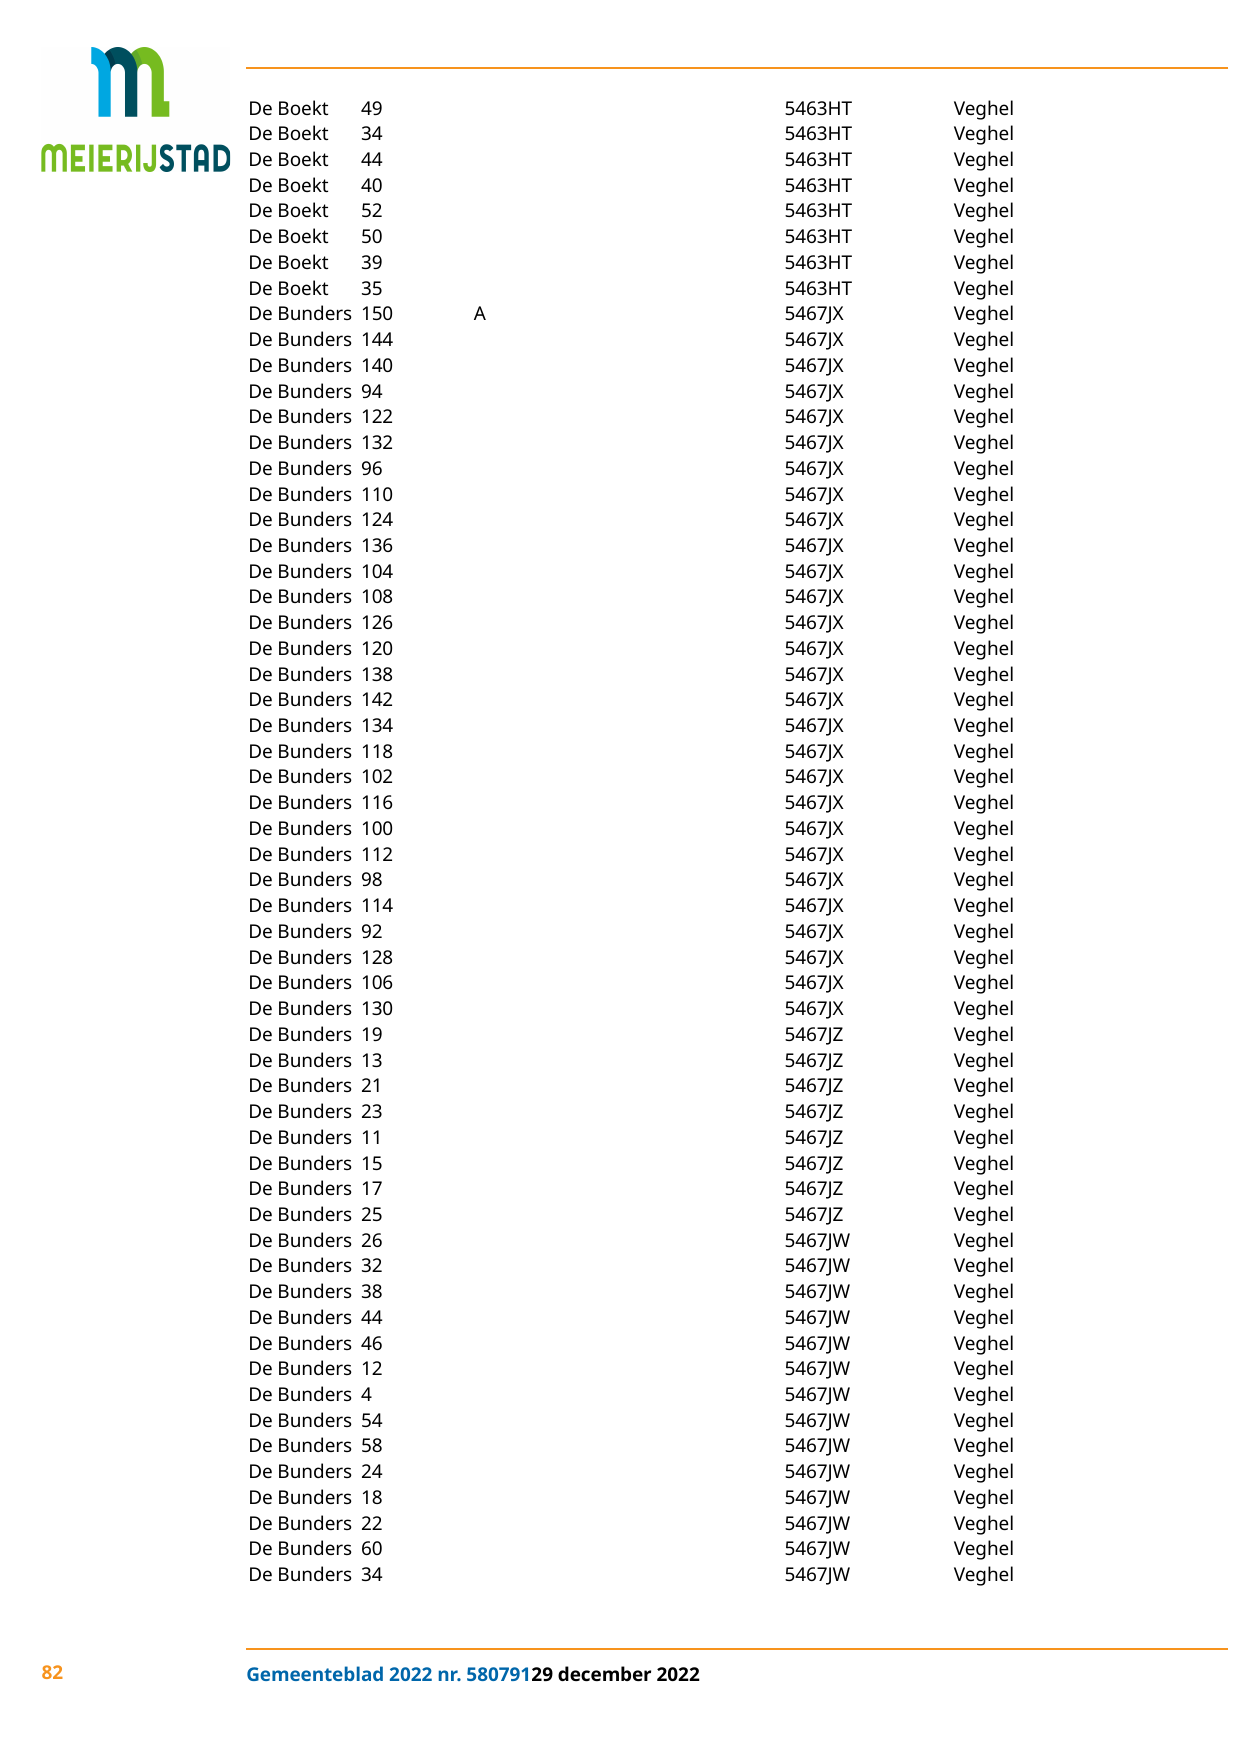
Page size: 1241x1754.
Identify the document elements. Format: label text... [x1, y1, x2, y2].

table_cell Veghel [954, 1175, 1095, 1201]
table_cell [474, 815, 784, 841]
table_cell 118 [361, 738, 474, 764]
table_cell De Bunders [248, 893, 361, 918]
table_cell De Bunders [248, 506, 361, 532]
table_cell 114 [361, 893, 474, 918]
table_cell De Bunders [248, 918, 361, 944]
table_cell De Bunders [248, 352, 361, 378]
table_cell 5467JX [784, 995, 954, 1021]
table_cell Veghel [954, 1073, 1095, 1098]
table_cell Veghel [954, 352, 1095, 378]
table_cell 134 [361, 712, 474, 738]
table_cell 46 [361, 1330, 474, 1356]
table_cell De Bunders [248, 558, 361, 584]
table_cell 144 [361, 326, 474, 352]
table_cell Veghel [954, 1459, 1095, 1484]
table_cell [474, 635, 784, 661]
table_cell Veghel [954, 867, 1095, 892]
table_cell 106 [361, 970, 474, 995]
table_cell De Bunders [248, 790, 361, 815]
table_cell De Bunders [248, 1536, 361, 1561]
table_cell De Bunders [248, 378, 361, 403]
table_cell Veghel [954, 687, 1095, 712]
table_cell Veghel [954, 918, 1095, 944]
table_cell De Bunders [248, 1459, 361, 1484]
table_cell De Bunders [248, 1561, 361, 1587]
table_cell 5467JW [784, 1407, 954, 1433]
table_cell [474, 1021, 784, 1047]
table_cell 60 [361, 1536, 474, 1561]
table_cell Veghel [954, 95, 1095, 121]
table_cell 116 [361, 790, 474, 815]
table_cell 142 [361, 687, 474, 712]
table_cell Veghel [954, 738, 1095, 764]
table_cell Veghel [954, 1510, 1095, 1536]
table_cell [474, 172, 784, 198]
table_cell De Bunders [248, 1098, 361, 1124]
table_cell 5467JX [784, 712, 954, 738]
table_cell [474, 1278, 784, 1304]
table_cell [474, 1330, 784, 1356]
table_cell De Boekt [248, 146, 361, 172]
table_cell [474, 995, 784, 1021]
table_cell Veghel [954, 1201, 1095, 1227]
table_cell De Bunders [248, 1253, 361, 1278]
table_cell 5467JX [784, 609, 954, 635]
table_cell 38 [361, 1278, 474, 1304]
table_cell De Bunders [248, 1073, 361, 1098]
table_cell Veghel [954, 1021, 1095, 1047]
table_cell Veghel [954, 970, 1095, 995]
table_cell De Bunders [248, 867, 361, 892]
table_cell Veghel [954, 172, 1095, 198]
table_cell 5467JZ [784, 1047, 954, 1072]
table_cell 104 [361, 558, 474, 584]
table_cell Veghel [954, 1536, 1095, 1561]
table_cell De Bunders [248, 404, 361, 429]
table_cell [474, 1047, 784, 1072]
table_cell 5467JW [784, 1459, 954, 1484]
table_cell 5463HT [784, 172, 954, 198]
table_cell 5467JX [784, 326, 954, 352]
table_cell [474, 481, 784, 506]
table_cell De Bunders [248, 1407, 361, 1433]
table_cell Veghel [954, 1304, 1095, 1330]
table_cell 54 [361, 1407, 474, 1433]
table_cell 132 [361, 429, 474, 455]
table_cell Veghel [954, 1484, 1095, 1510]
table_cell 5467JX [784, 635, 954, 661]
table_cell [474, 1536, 784, 1561]
table_cell 32 [361, 1253, 474, 1278]
table_cell Veghel [954, 1407, 1095, 1433]
table_cell Veghel [954, 1227, 1095, 1253]
table_cell [474, 1098, 784, 1124]
table_cell 5467JZ [784, 1150, 954, 1175]
table_cell 5467JX [784, 506, 954, 532]
table_cell 92 [361, 918, 474, 944]
table_cell De Bunders [248, 1150, 361, 1175]
table_cell Veghel [954, 429, 1095, 455]
table_cell 5467JW [784, 1433, 954, 1458]
table_cell 102 [361, 764, 474, 789]
table_cell De Bunders [248, 1510, 361, 1536]
table_cell [474, 1381, 784, 1407]
table_cell [474, 1124, 784, 1150]
table_cell Veghel [954, 790, 1095, 815]
table_cell 5467JW [784, 1381, 954, 1407]
table_cell 136 [361, 532, 474, 558]
table_cell 5467JX [784, 301, 954, 326]
table_cell Veghel [954, 1253, 1095, 1278]
table_cell Veghel [954, 455, 1095, 481]
table_cell Veghel [954, 146, 1095, 172]
table_cell 100 [361, 815, 474, 841]
table_cell 15 [361, 1150, 474, 1175]
table_cell [474, 712, 784, 738]
table_cell 128 [361, 944, 474, 969]
table_cell 5467JZ [784, 1175, 954, 1201]
table_cell 150 [361, 301, 474, 326]
table_cell [474, 609, 784, 635]
table_cell De Bunders [248, 635, 361, 661]
table_cell Veghel [954, 121, 1095, 146]
table_cell 5467JW [784, 1330, 954, 1356]
table_cell 110 [361, 481, 474, 506]
table_cell [474, 687, 784, 712]
table_cell 4 [361, 1381, 474, 1407]
table_cell 5467JW [784, 1253, 954, 1278]
table_cell Veghel [954, 1381, 1095, 1407]
table_cell De Boekt [248, 172, 361, 198]
table_cell [474, 867, 784, 892]
table_cell Veghel [954, 712, 1095, 738]
table_cell De Bunders [248, 764, 361, 789]
table_cell De Bunders [248, 1433, 361, 1458]
picture [41, 47, 231, 172]
table_cell 5467JX [784, 841, 954, 867]
table_cell De Bunders [248, 455, 361, 481]
table_cell 5467JZ [784, 1073, 954, 1098]
table_cell Veghel [954, 609, 1095, 635]
table_cell 39 [361, 249, 474, 275]
table_cell [474, 249, 784, 275]
table_cell De Boekt [248, 198, 361, 223]
table_cell De Bunders [248, 1330, 361, 1356]
table_cell Veghel [954, 1098, 1095, 1124]
table_cell 108 [361, 584, 474, 609]
table_cell 18 [361, 1484, 474, 1510]
table_cell De Bunders [248, 944, 361, 969]
table_cell [474, 738, 784, 764]
table_cell [474, 275, 784, 301]
table_cell De Bunders [248, 1201, 361, 1227]
table_cell 44 [361, 1304, 474, 1330]
table_cell 94 [361, 378, 474, 403]
table_cell [474, 1073, 784, 1098]
table_cell Veghel [954, 661, 1095, 687]
table_cell [474, 1201, 784, 1227]
table_cell De Bunders [248, 609, 361, 635]
table_cell 50 [361, 224, 474, 249]
table_cell 130 [361, 995, 474, 1021]
table_cell Veghel [954, 1278, 1095, 1304]
table_cell Veghel [954, 1150, 1095, 1175]
table_cell 5463HT [784, 198, 954, 223]
table_cell [474, 1175, 784, 1201]
table_cell De Bunders [248, 301, 361, 326]
table_cell [474, 841, 784, 867]
table_cell De Boekt [248, 275, 361, 301]
table_cell 5467JZ [784, 1021, 954, 1047]
table_cell Veghel [954, 506, 1095, 532]
table_cell 5467JX [784, 661, 954, 687]
table_cell Veghel [954, 815, 1095, 841]
table_cell De Bunders [248, 1304, 361, 1330]
table_cell 5467JX [784, 558, 954, 584]
table_cell 22 [361, 1510, 474, 1536]
table_cell De Bunders [248, 532, 361, 558]
table_cell [474, 790, 784, 815]
table_cell 5467JX [784, 893, 954, 918]
table_cell 124 [361, 506, 474, 532]
table_cell 138 [361, 661, 474, 687]
table_cell 58 [361, 1433, 474, 1458]
table_cell 5467JW [784, 1356, 954, 1381]
table_cell De Boekt [248, 95, 361, 121]
table_cell De Bunders [248, 1484, 361, 1510]
table_cell 23 [361, 1098, 474, 1124]
table_cell 5467JX [784, 532, 954, 558]
table_cell 34 [361, 1561, 474, 1587]
table_cell Veghel [954, 378, 1095, 403]
table_cell 21 [361, 1073, 474, 1098]
table_cell De Boekt [248, 224, 361, 249]
table_cell [474, 404, 784, 429]
table_cell 5463HT [784, 95, 954, 121]
table_cell [474, 429, 784, 455]
table_cell Veghel [954, 893, 1095, 918]
table_cell [474, 378, 784, 403]
table_cell De Bunders [248, 687, 361, 712]
table_cell Veghel [954, 301, 1095, 326]
table_cell 25 [361, 1201, 474, 1227]
table_cell Veghel [954, 481, 1095, 506]
table_cell 5467JX [784, 970, 954, 995]
table_cell De Bunders [248, 1278, 361, 1304]
table_cell Veghel [954, 1047, 1095, 1072]
table_cell De Bunders [248, 1124, 361, 1150]
table_cell [474, 1459, 784, 1484]
table_cell Veghel [954, 841, 1095, 867]
table_cell Veghel [954, 1356, 1095, 1381]
table_cell 5467JX [784, 790, 954, 815]
table_cell [474, 506, 784, 532]
table_cell 5467JW [784, 1536, 954, 1561]
table_cell Veghel [954, 224, 1095, 249]
table_cell Veghel [954, 404, 1095, 429]
table_cell [474, 1510, 784, 1536]
table_cell De Bunders [248, 661, 361, 687]
table_cell 5467JX [784, 429, 954, 455]
table_cell [474, 95, 784, 121]
table_cell Veghel [954, 1433, 1095, 1458]
table_cell [474, 944, 784, 969]
table_cell De Bunders [248, 995, 361, 1021]
table_cell 5467JX [784, 867, 954, 892]
table_cell [474, 121, 784, 146]
table_cell [474, 1227, 784, 1253]
table_cell 5467JW [784, 1227, 954, 1253]
table_cell [474, 224, 784, 249]
table_cell Veghel [954, 558, 1095, 584]
table_cell De Bunders [248, 1021, 361, 1047]
table_cell Veghel [954, 635, 1095, 661]
table_cell De Boekt [248, 249, 361, 275]
table_cell De Bunders [248, 584, 361, 609]
table_cell [474, 584, 784, 609]
table_cell 5467JW [784, 1484, 954, 1510]
table_cell [474, 893, 784, 918]
table_cell 5463HT [784, 121, 954, 146]
table_cell 5467JW [784, 1304, 954, 1330]
table_cell 5467JX [784, 584, 954, 609]
table_cell [474, 1484, 784, 1510]
table_cell De Bunders [248, 1227, 361, 1253]
table_cell 5463HT [784, 275, 954, 301]
table_cell 44 [361, 146, 474, 172]
table_cell Veghel [954, 532, 1095, 558]
table_cell [474, 1356, 784, 1381]
table_cell 5467JX [784, 944, 954, 969]
table_cell 5467JX [784, 815, 954, 841]
table_cell Veghel [954, 249, 1095, 275]
table_cell 34 [361, 121, 474, 146]
table_cell Veghel [954, 275, 1095, 301]
table_cell [474, 661, 784, 687]
table_cell 12 [361, 1356, 474, 1381]
table_cell 5467JX [784, 404, 954, 429]
table_cell 5467JX [784, 352, 954, 378]
table_cell 52 [361, 198, 474, 223]
table_cell De Bunders [248, 815, 361, 841]
table_cell De Bunders [248, 481, 361, 506]
table_cell De Bunders [248, 1047, 361, 1072]
table_cell [474, 970, 784, 995]
table_cell 96 [361, 455, 474, 481]
table_cell Veghel [954, 326, 1095, 352]
table_cell 19 [361, 1021, 474, 1047]
table_cell [474, 1561, 784, 1587]
table_cell [474, 532, 784, 558]
table_cell De Bunders [248, 738, 361, 764]
table_cell 5467JZ [784, 1201, 954, 1227]
table_cell [474, 918, 784, 944]
table_cell 122 [361, 404, 474, 429]
table_cell [474, 455, 784, 481]
table_cell [474, 326, 784, 352]
table_cell 13 [361, 1047, 474, 1072]
table_cell De Bunders [248, 326, 361, 352]
table_cell 17 [361, 1175, 474, 1201]
table_cell Veghel [954, 764, 1095, 789]
table_cell [474, 1407, 784, 1433]
table_cell Veghel [954, 944, 1095, 969]
table_cell 5467JX [784, 738, 954, 764]
table_cell 5467JW [784, 1561, 954, 1587]
table_cell 35 [361, 275, 474, 301]
table_cell [474, 558, 784, 584]
table_cell 26 [361, 1227, 474, 1253]
table_cell 5467JX [784, 687, 954, 712]
table_cell 5467JX [784, 481, 954, 506]
table_cell Veghel [954, 584, 1095, 609]
table_cell De Bunders [248, 1381, 361, 1407]
table_cell 5467JW [784, 1278, 954, 1304]
table_cell 5463HT [784, 249, 954, 275]
table_cell Veghel [954, 995, 1095, 1021]
table_cell 24 [361, 1459, 474, 1484]
table_cell 5463HT [784, 146, 954, 172]
table_cell 5467JX [784, 918, 954, 944]
table_cell 5467JX [784, 455, 954, 481]
table_cell De Bunders [248, 970, 361, 995]
table_cell 98 [361, 867, 474, 892]
table_cell De Boekt [248, 121, 361, 146]
table_cell [474, 198, 784, 223]
table_cell 140 [361, 352, 474, 378]
table_cell De Bunders [248, 429, 361, 455]
table_cell 49 [361, 95, 474, 121]
table_cell De Bunders [248, 712, 361, 738]
table_cell 5467JZ [784, 1098, 954, 1124]
table_cell 11 [361, 1124, 474, 1150]
table_cell [474, 1304, 784, 1330]
table_cell A [474, 301, 784, 326]
table_cell 5467JX [784, 764, 954, 789]
table_cell De Bunders [248, 1356, 361, 1381]
table_cell [474, 352, 784, 378]
table_cell De Bunders [248, 1175, 361, 1201]
table_cell 40 [361, 172, 474, 198]
table_cell 5467JW [784, 1510, 954, 1536]
table_cell Veghel [954, 1124, 1095, 1150]
table_cell 5467JZ [784, 1124, 954, 1150]
table_cell 5467JX [784, 378, 954, 403]
table_cell [474, 1253, 784, 1278]
table_cell 120 [361, 635, 474, 661]
table_cell De Bunders [248, 841, 361, 867]
table_cell 5463HT [784, 224, 954, 249]
table_cell [474, 1433, 784, 1458]
table_cell [474, 764, 784, 789]
table_cell Veghel [954, 198, 1095, 223]
table_cell 112 [361, 841, 474, 867]
table_cell 126 [361, 609, 474, 635]
table_cell Veghel [954, 1561, 1095, 1587]
table_cell Veghel [954, 1330, 1095, 1356]
table_cell [474, 1150, 784, 1175]
table_cell [474, 146, 784, 172]
